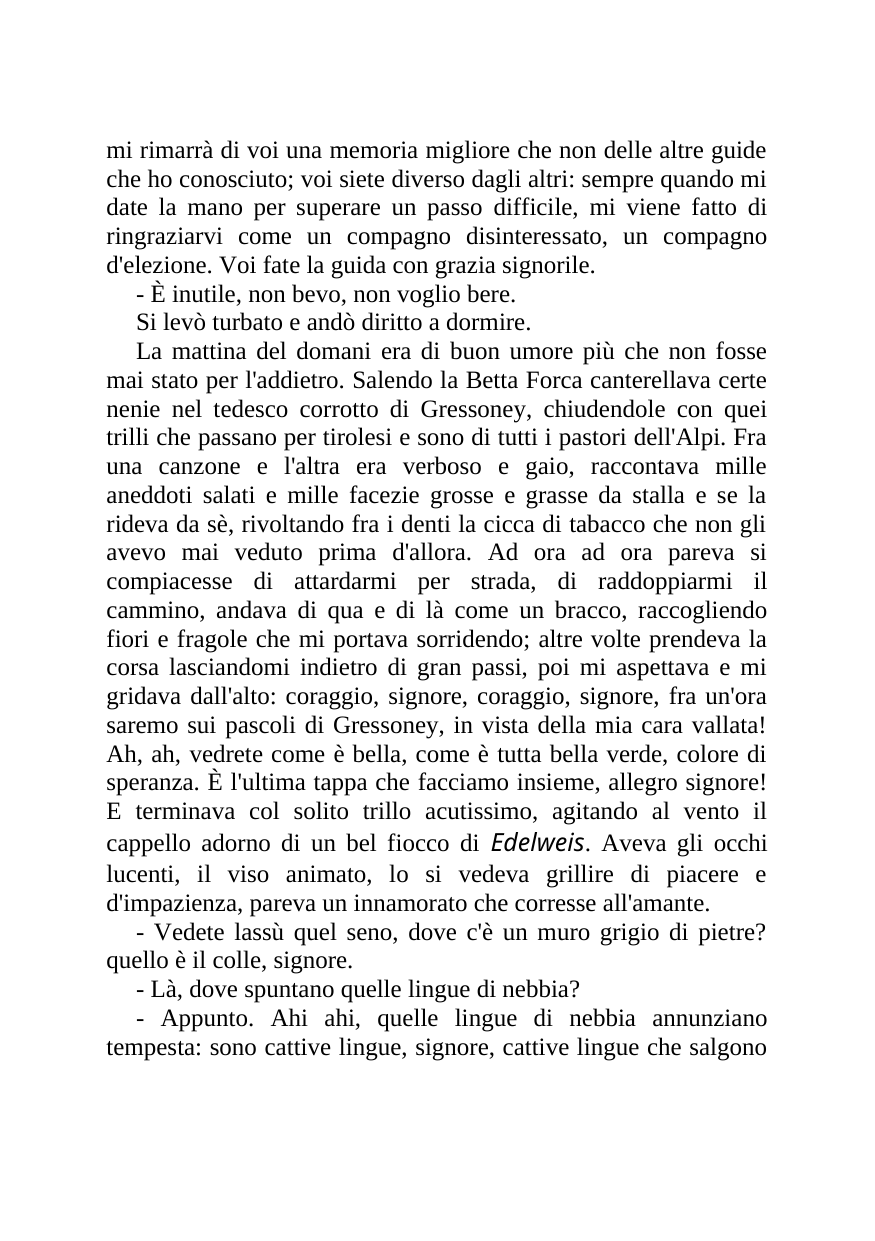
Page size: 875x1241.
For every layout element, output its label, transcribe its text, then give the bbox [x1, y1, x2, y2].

text Si levò turbato e andò diritto a dormire. [106, 307, 768, 336]
text - Appunto. Ahi ahi, quelle lingue di nebbia annunziano tempesta: sono cattive lingue, signore, cattive lingue che salgono [106, 1003, 768, 1060]
text La mattina del domani era di buon umore più che non fosse mai stato per l'addietro. Salendo la Betta Forca canterellava certe nenie nel tedesco corrotto di Gressoney, chiudendole con quei trilli che passano per tirolesi e sono di tutti i pastori dell'Alpi. Fra una canzone e l'altra era verboso e gaio, raccontava mille aneddoti salati e mille facezie grosse e grasse da stalla e se la rideva da sè, rivoltando fra i denti la cicca di tabacco che non gli avevo mai veduto prima d'allora. Ad ora ad ora pareva si compiacesse di attardarmi per strada, di raddoppiarmi il cammino, andava di qua e di là come un bracco, raccogliendo fiori e fragole che mi portava sorridendo; altre volte prendeva la corsa lasciandomi indietro di gran passi, poi mi aspettava e mi gridava dall'alto: coraggio, signore, coraggio, signore, fra un'ora saremo sui pascoli di Gressoney, in vista della mia cara vallata! Ah, ah, vedrete come è bella, come è tutta bella verde, colore di speranza. È l'ultima tappa che facciamo insieme, allegro signore! E terminava col solito trillo acutissimo, agitando al vento il cappello adorno di un bel fiocco di Edelweis. Aveva gli occhi lucenti, il viso animato, lo si vedeva grillire di piacere e d'impazienza, pareva un innamorato che corresse all'amante. [106, 336, 768, 917]
text - Là, dove spuntano quelle lingue di nebbia? [106, 974, 768, 1003]
text - È inutile, non bevo, non voglio bere. [106, 279, 768, 307]
text - Vedete lassù quel seno, dove c'è un muro grigio di pietre? quello è il colle, signore. [106, 917, 768, 974]
text mi rimarrà di voi una memoria migliore che non delle altre guide che ho conosciuto; voi siete diverso dagli altri: sempre quando mi date la mano per superare un passo difficile, mi viene fatto di ringraziarvi come un compagno disinteressato, un compagno d'elezione. Voi fate la guida con grazia signorile. [106, 135, 768, 279]
